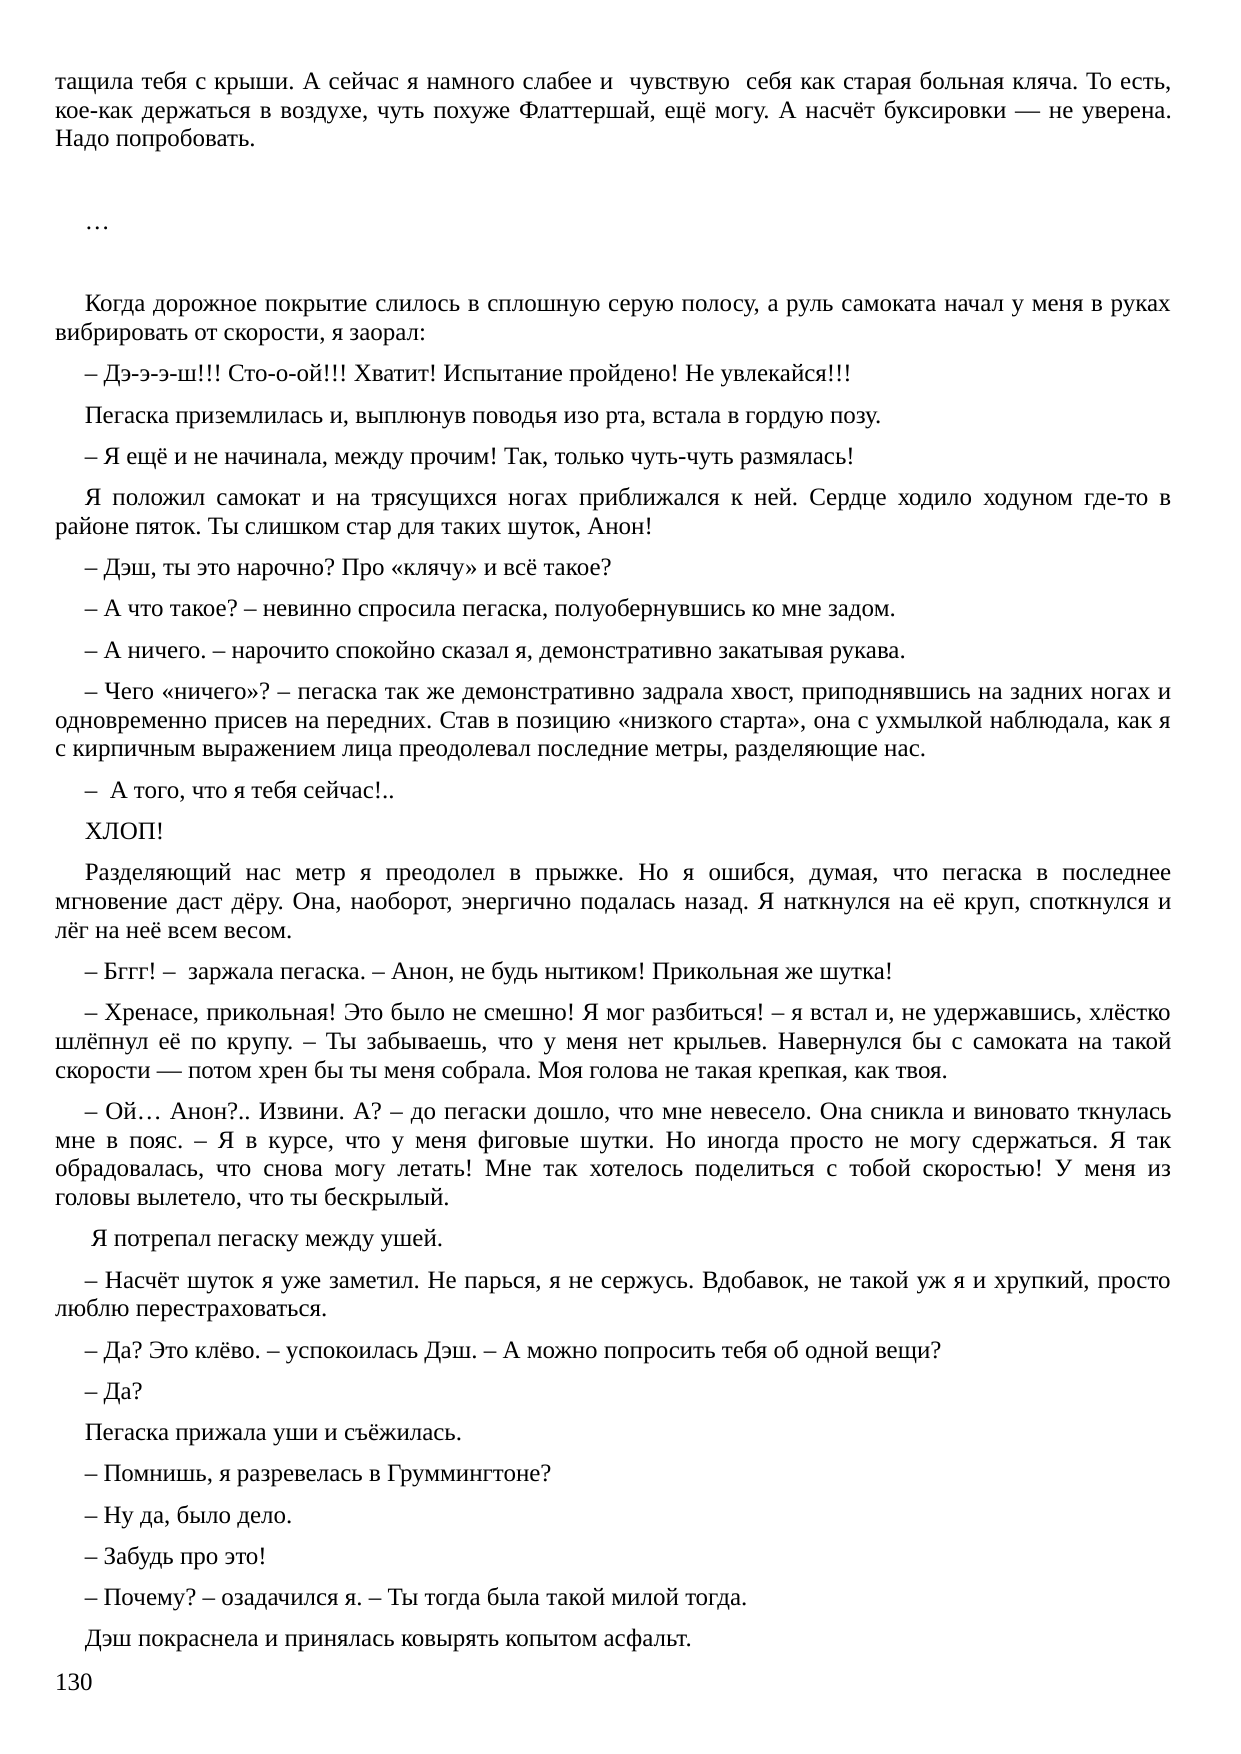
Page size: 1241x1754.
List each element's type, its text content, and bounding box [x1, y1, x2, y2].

text – Я ещё и не начинала, между прочим! Так, только чуть-чуть размялась! [55, 441, 1173, 470]
text – Почему? – озадачился я. – Ты тогда была такой милой тогда. [55, 1582, 1173, 1611]
text – Дэш, ты это нарочно? Про «клячу» и всё такое? [55, 552, 1173, 581]
text – Помнишь, я разревелась в Груммингтоне? [55, 1458, 1173, 1487]
text – А что такое? – невинно спросила пегаска, полуобернувшись ко мне задом. [55, 593, 1173, 622]
text ХЛОП! [55, 816, 1173, 845]
text – А того, что я тебя сейчас!.. [55, 775, 1173, 803]
text – Чего «ничего»? – пегаска так же демонстративно задрала хвост, приподнявшись на задних ногах и одновременно присев на передних. Став в позицию «низкого старта», она с ухмылкой наблюдала, как я с кирпичным выражением лица преодолевал последние метры, разделяющие нас. [55, 676, 1173, 762]
text – Дэ-э-э-ш!!! Сто-о-ой!!! Хватит! Испытание пройдено! Не увлекайся!!! [55, 358, 1173, 387]
text – Да? [55, 1376, 1173, 1405]
text Пегаска приземлилась и, выплюнув поводья изо рта, встала в гордую позу. [55, 400, 1173, 428]
text – А ничего. – нарочито спокойно сказал я, демонстративно закатывая рукава. [55, 635, 1173, 663]
text тащила тебя с крыши. А сейчас я намного слабее и чувствую себя как старая больная кляча. То есть, кое-как держаться в воздухе, чуть похуже Флаттершай, ещё могу. А насчёт буксировки — не уверена. Надо попробовать. [55, 66, 1173, 152]
text – Забудь про это! [55, 1541, 1173, 1570]
text Разделяющий нас метр я преодолел в прыжке. Но я ошибся, думая, что пегаска в последнее мгновение даст дёру. Она, наоборот, энергично подалась назад. Я наткнулся на её круп, споткнулся и лёг на неё всем весом. [55, 857, 1173, 943]
text – Бггг! – заржала пегаска. – Анон, не будь нытиком! Прикольная же шутка! [55, 956, 1173, 985]
text Когда дорожное покрытие слилось в сплошную серую полосу, а руль самоката начал у меня в руках вибрировать от скорости, я заорал: [55, 288, 1173, 346]
text Пегаска прижала уши и съёжилась. [55, 1417, 1173, 1446]
text Дэш покраснела и принялась ковырять копытом асфальт. [55, 1623, 1173, 1652]
text – Хренасе, прикольная! Это было не смешно! Я мог разбиться! – я встал и, не удержавшись, хлёстко шлёпнул её по крупу. – Ты забываешь, что у меня нет крыльев. Навернулся бы с самоката на такой скорости — потом хрен бы ты меня собрала. Моя голова не такая крепкая, как твоя. [55, 997, 1173, 1083]
text – Насчёт шуток я уже заметил. Не парься, я не сержусь. Вдобавок, не такой уж я и хрупкий, просто люблю перестраховаться. [55, 1265, 1173, 1322]
text – Ну да, было дело. [55, 1500, 1173, 1528]
text – Да? Это клёво. – успокоилась Дэш. – А можно попросить тебя об одной вещи? [55, 1335, 1173, 1363]
text Я положил самокат и на трясущихся ногах приближался к ней. Сердце ходило ходуном где-то в районе пяток. Ты слишком стар для таких шуток, Анон! [55, 482, 1173, 540]
text Я потрепал пегаску между ушей. [55, 1223, 1173, 1252]
text … [55, 206, 1173, 235]
text – Ой… Анон?.. Извини. А? – до пегаски дошло, что мне невесело. Она сникла и виновато ткнулась мне в пояс. – Я в курсе, что у меня фиговые шутки. Но иногда просто не могу сдержаться. Я так обрадовалась, что снова могу летать! Мне так хотелось поделиться с тобой скоростью! У меня из головы вылетело, что ты бескрылый. [55, 1096, 1173, 1211]
